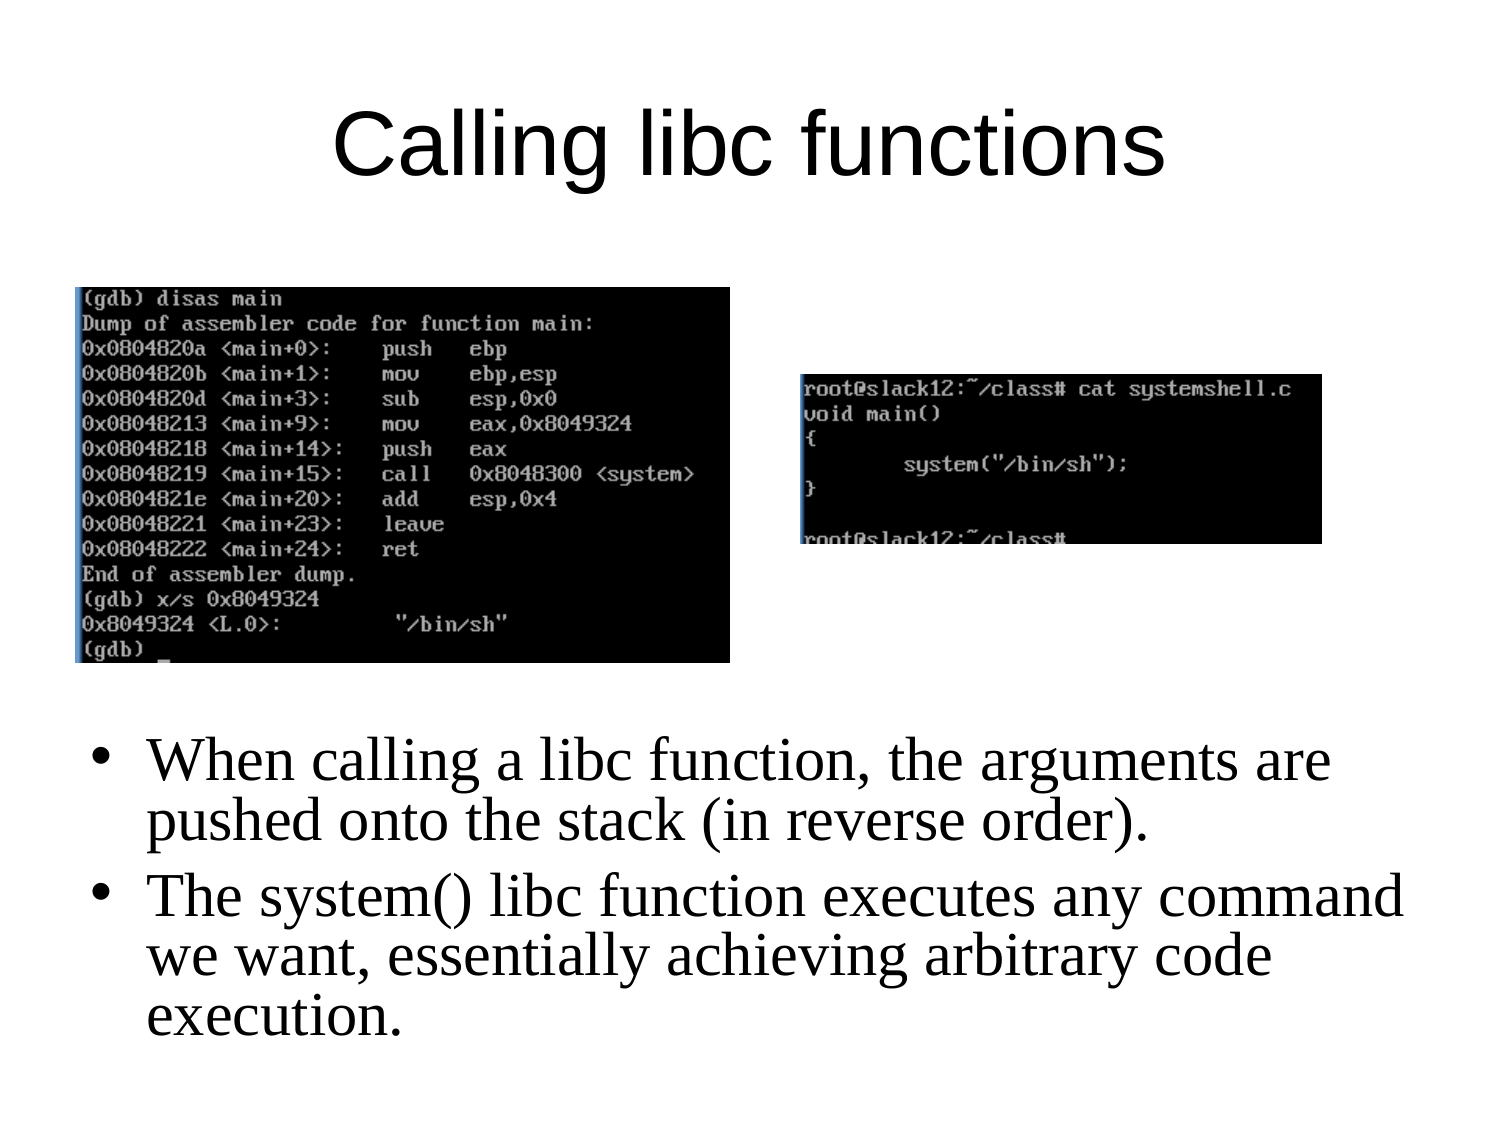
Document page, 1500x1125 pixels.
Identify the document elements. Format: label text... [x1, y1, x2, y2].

title Calling libc functions [75, 45, 1426, 233]
picture [800, 374, 1322, 544]
picture [75, 287, 730, 663]
list When calling a libc function, the arguments are pushed onto the stack (in reverse order). The system() libc function executes any command we want, essentially achieving arbitrary code execution. [75, 725, 1426, 1088]
